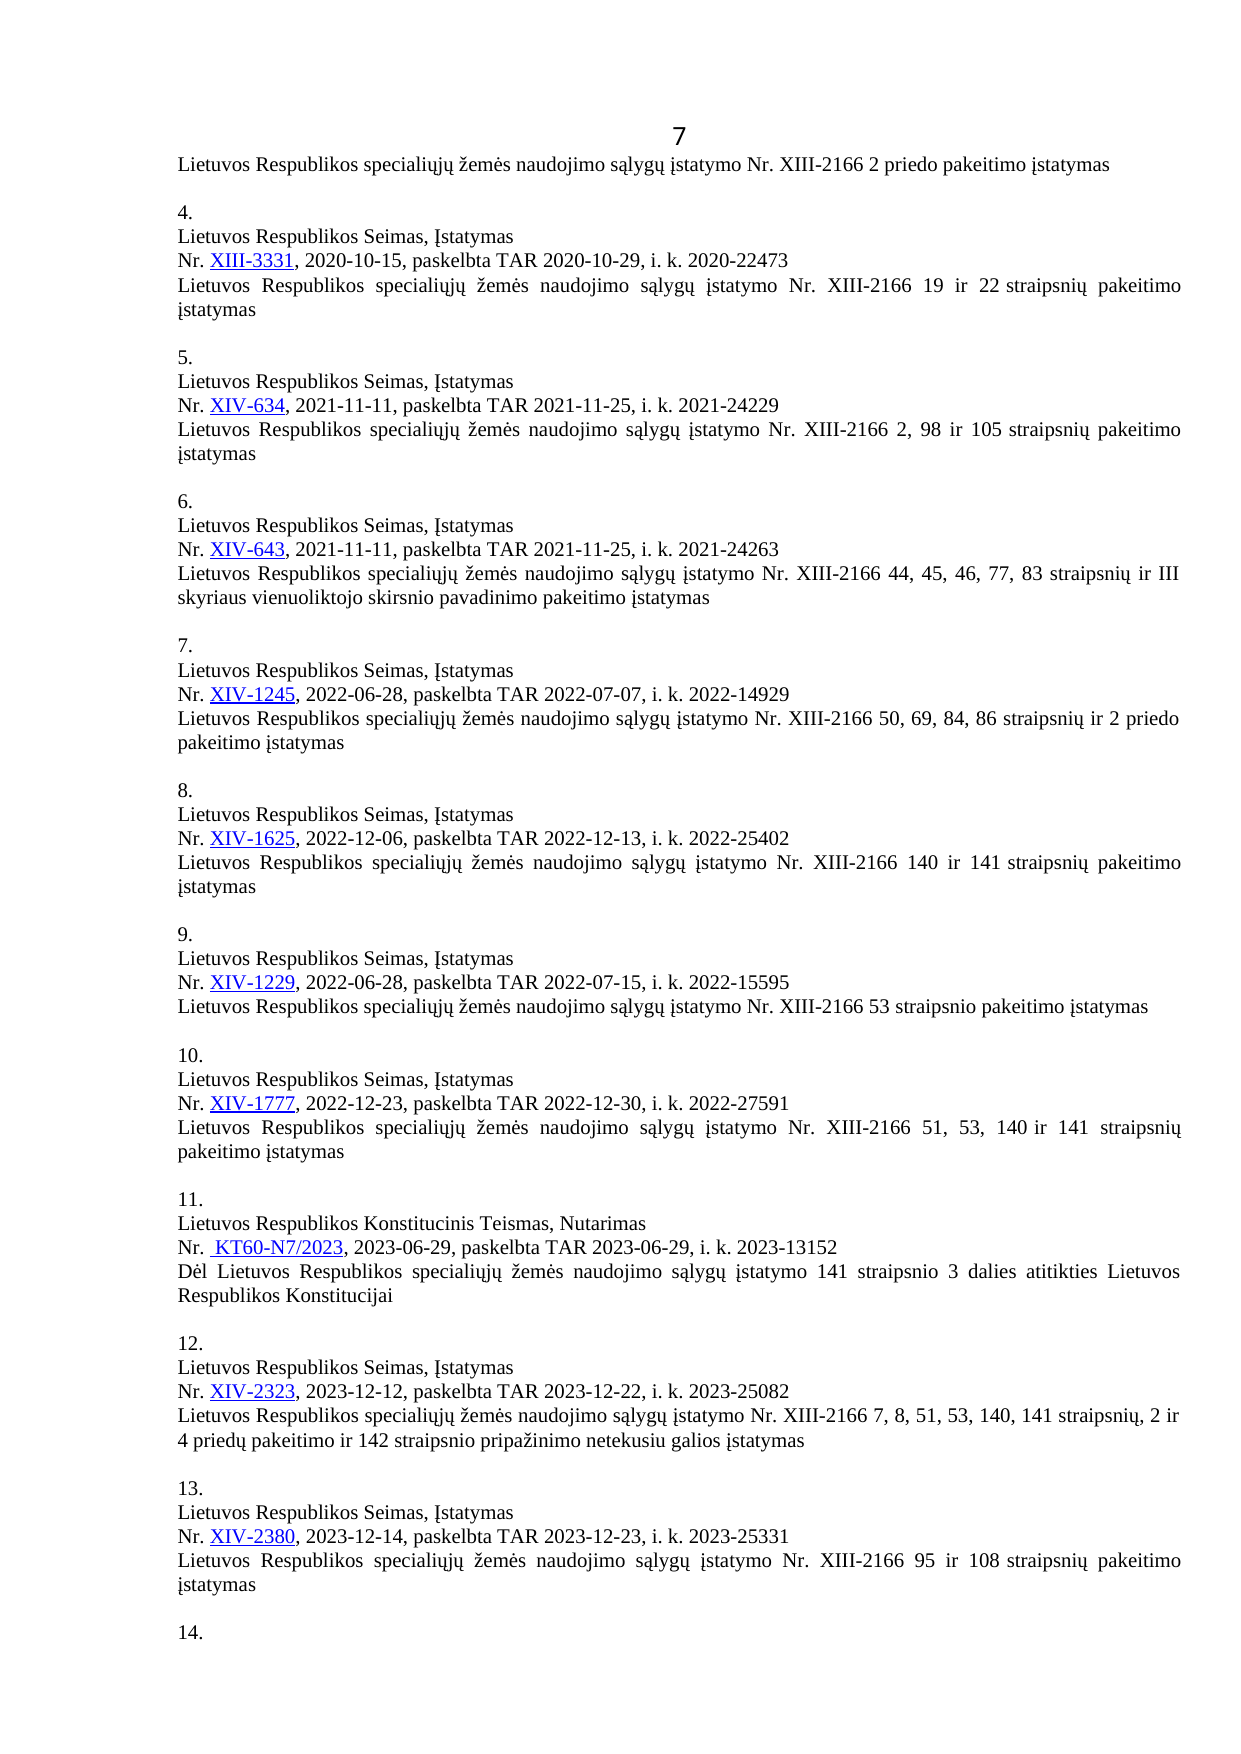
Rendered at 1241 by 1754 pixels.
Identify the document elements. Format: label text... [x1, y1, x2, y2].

text Nr. XIV-643, 2021-11-11, paskelbta TAR 2021-11-25, i. k. 2021-24263 [177, 537, 1181, 561]
text Dėl Lietuvos Respublikos specialiųjų žemės naudojimo sąlygų įstatymo 141 straipsnio 3 dalies atitikties Lietuvos Respublikos Konstitucijai [177, 1259, 1181, 1307]
text Lietuvos Respublikos Seimas, Įstatymas [177, 802, 1181, 826]
text Nr. XIV-2323, 2023-12-12, paskelbta TAR 2023-12-22, i. k. 2023-25082 [177, 1379, 1181, 1403]
text 8. [177, 778, 1181, 802]
text Lietuvos Respublikos Seimas, Įstatymas [177, 1500, 1181, 1524]
text Nr. XIV-1777, 2022-12-23, paskelbta TAR 2022-12-30, i. k. 2022-27591 [177, 1091, 1181, 1115]
text Lietuvos Respublikos Seimas, Įstatymas [177, 224, 1181, 248]
text Lietuvos Respublikos specialiųjų žemės naudojimo sąlygų įstatymo Nr. XIII-2166 2, 98 ir 105 straipsnių pakeitimo įstatymas [177, 417, 1181, 465]
text Lietuvos Respublikos Seimas, Įstatymas [177, 1067, 1181, 1091]
text 12. [177, 1331, 1181, 1355]
text Nr. XIV-1625, 2022-12-06, paskelbta TAR 2022-12-13, i. k. 2022-25402 [177, 826, 1181, 850]
text Lietuvos Respublikos Seimas, Įstatymas [177, 1355, 1181, 1379]
text 14. [177, 1620, 1181, 1644]
text Lietuvos Respublikos specialiųjų žemės naudojimo sąlygų įstatymo Nr. XIII-2166 50, 69, 84, 86 straipsnių ir 2 priedo pakeitimo įstatymas [177, 706, 1181, 754]
text Lietuvos Respublikos Seimas, Įstatymas [177, 513, 1181, 537]
text Lietuvos Respublikos Seimas, Įstatymas [177, 369, 1181, 393]
text Nr. XIV-1245, 2022-06-28, paskelbta TAR 2022-07-07, i. k. 2022-14929 [177, 682, 1181, 706]
text Nr. XIV-1229, 2022-06-28, paskelbta TAR 2022-07-15, i. k. 2022-15595 [177, 970, 1181, 994]
text Nr. XIV-634, 2021-11-11, paskelbta TAR 2021-11-25, i. k. 2021-24229 [177, 393, 1181, 417]
text Lietuvos Respublikos specialiųjų žemės naudojimo sąlygų įstatymo Nr. XIII-2166 51, 53, 140 ir 141 straipsnių pakeitimo įstatymas [177, 1115, 1181, 1163]
text Nr. XIII-3331, 2020-10-15, paskelbta TAR 2020-10-29, i. k. 2020-22473 [177, 248, 1181, 272]
text Lietuvos Respublikos Seimas, Įstatymas [177, 946, 1181, 970]
text 5. [177, 345, 1181, 369]
text Lietuvos Respublikos specialiųjų žemės naudojimo sąlygų įstatymo Nr. XIII-2166 140 ir 141 straipsnių pakeitimo įstatymas [177, 850, 1181, 898]
text 10. [177, 1042, 1181, 1067]
text 13. [177, 1476, 1181, 1500]
text Lietuvos Respublikos specialiųjų žemės naudojimo sąlygų įstatymo Nr. XIII-2166 95 ir 108 straipsnių pakeitimo įstatymas [177, 1548, 1181, 1596]
text 7. [177, 633, 1181, 657]
text Lietuvos Respublikos specialiųjų žemės naudojimo sąlygų įstatymo Nr. XIII-2166 7, 8, 51, 53, 140, 141 straipsnių, 2 ir 4 priedų pakeitimo ir 142 straipsnio pripažinimo netekusiu galios įstatymas [177, 1403, 1181, 1452]
text Nr. XIV-2380, 2023-12-14, paskelbta TAR 2023-12-23, i. k. 2023-25331 [177, 1524, 1181, 1548]
text 11. [177, 1187, 1181, 1211]
text Lietuvos Respublikos specialiųjų žemės naudojimo sąlygų įstatymo Nr. XIII-2166 53 straipsnio pakeitimo įstatymas [177, 994, 1181, 1018]
text 9. [177, 922, 1181, 946]
text Lietuvos Respublikos Konstitucinis Teismas, Nutarimas [177, 1211, 1181, 1235]
text Nr. KT60-N7/2023, 2023-06-29, paskelbta TAR 2023-06-29, i. k. 2023-13152 [177, 1235, 1181, 1259]
text 6. [177, 489, 1181, 513]
text Lietuvos Respublikos specialiųjų žemės naudojimo sąlygų įstatymo Nr. XIII-2166 2 priedo pakeitimo įstatymas [177, 152, 1181, 176]
text Lietuvos Respublikos specialiųjų žemės naudojimo sąlygų įstatymo Nr. XIII-2166 44, 45, 46, 77, 83 straipsnių ir III skyriaus vienuoliktojo skirsnio pavadinimo pakeitimo įstatymas [177, 561, 1181, 609]
text Lietuvos Respublikos Seimas, Įstatymas [177, 657, 1181, 682]
text Lietuvos Respublikos specialiųjų žemės naudojimo sąlygų įstatymo Nr. XIII-2166 19 ir 22 straipsnių pakeitimo įstatymas [177, 272, 1181, 321]
text 4. [177, 200, 1181, 224]
